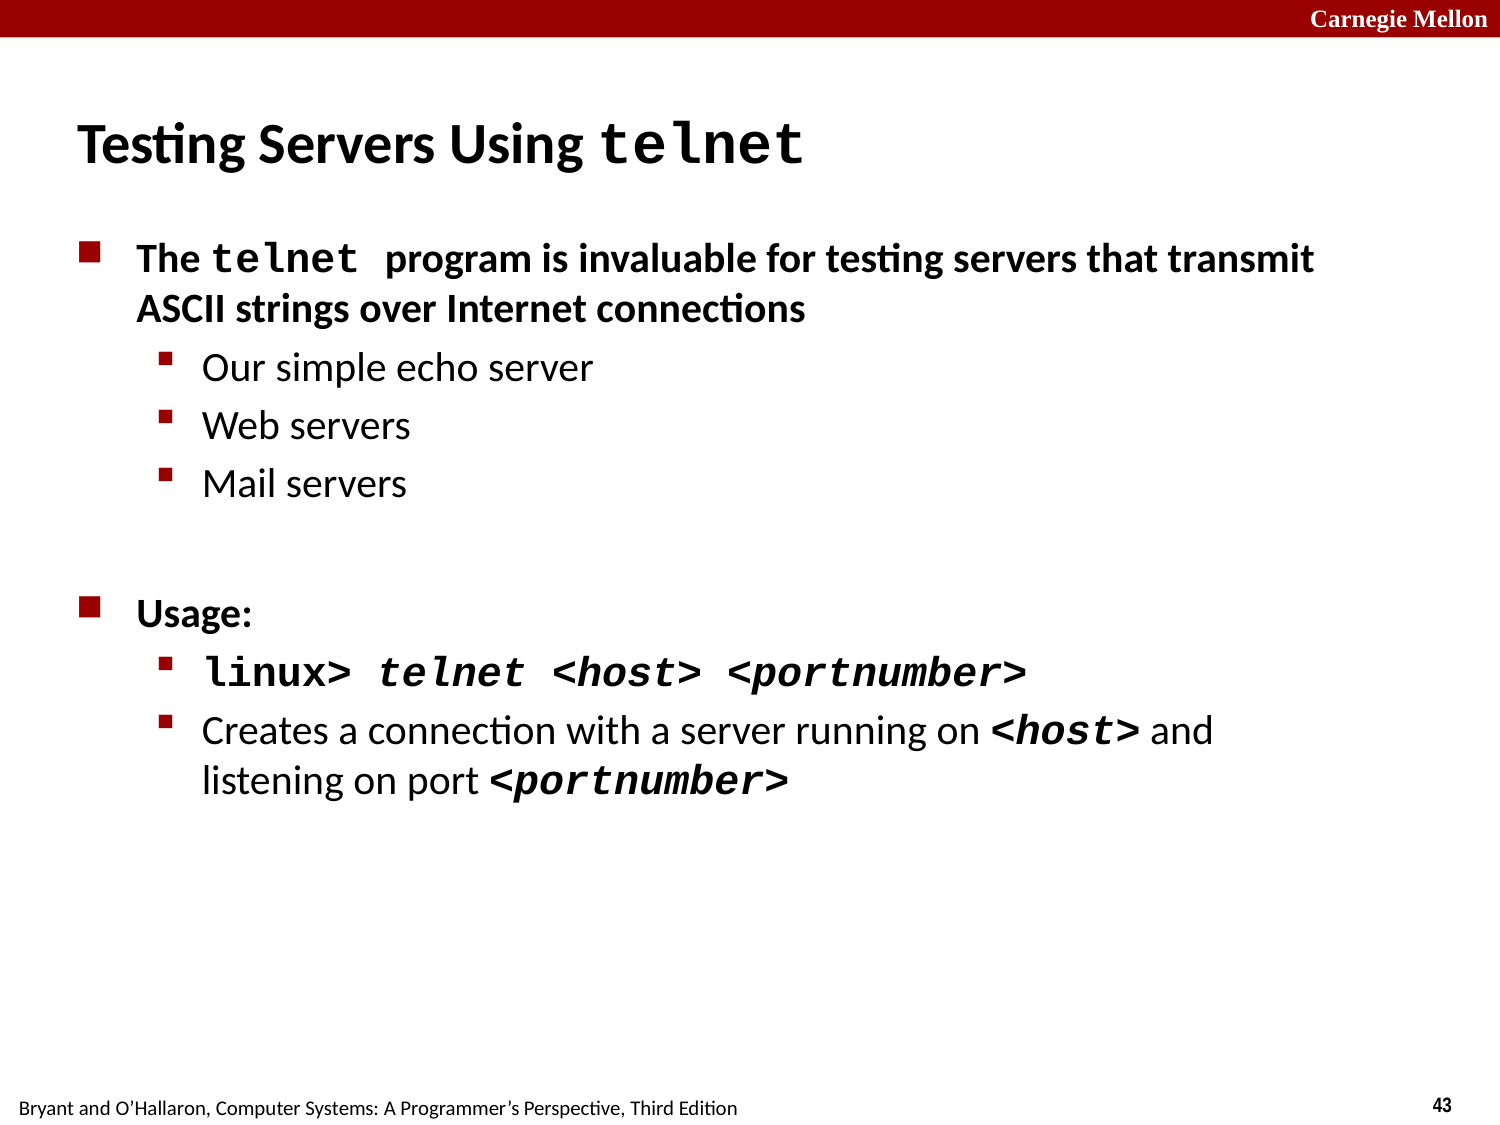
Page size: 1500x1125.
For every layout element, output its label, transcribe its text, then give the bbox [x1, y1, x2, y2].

list The telnet program is invaluable for testing servers that transmit ASCII strings over Internet connections Our simple echo server Web servers Mail servers Usage: linux> telnet <host> <portnumber> Creates a connection with a server running on <host> and listening on port <portnumber> [65, 223, 1361, 1040]
title Testing Servers Using telnet [62, 93, 1297, 188]
